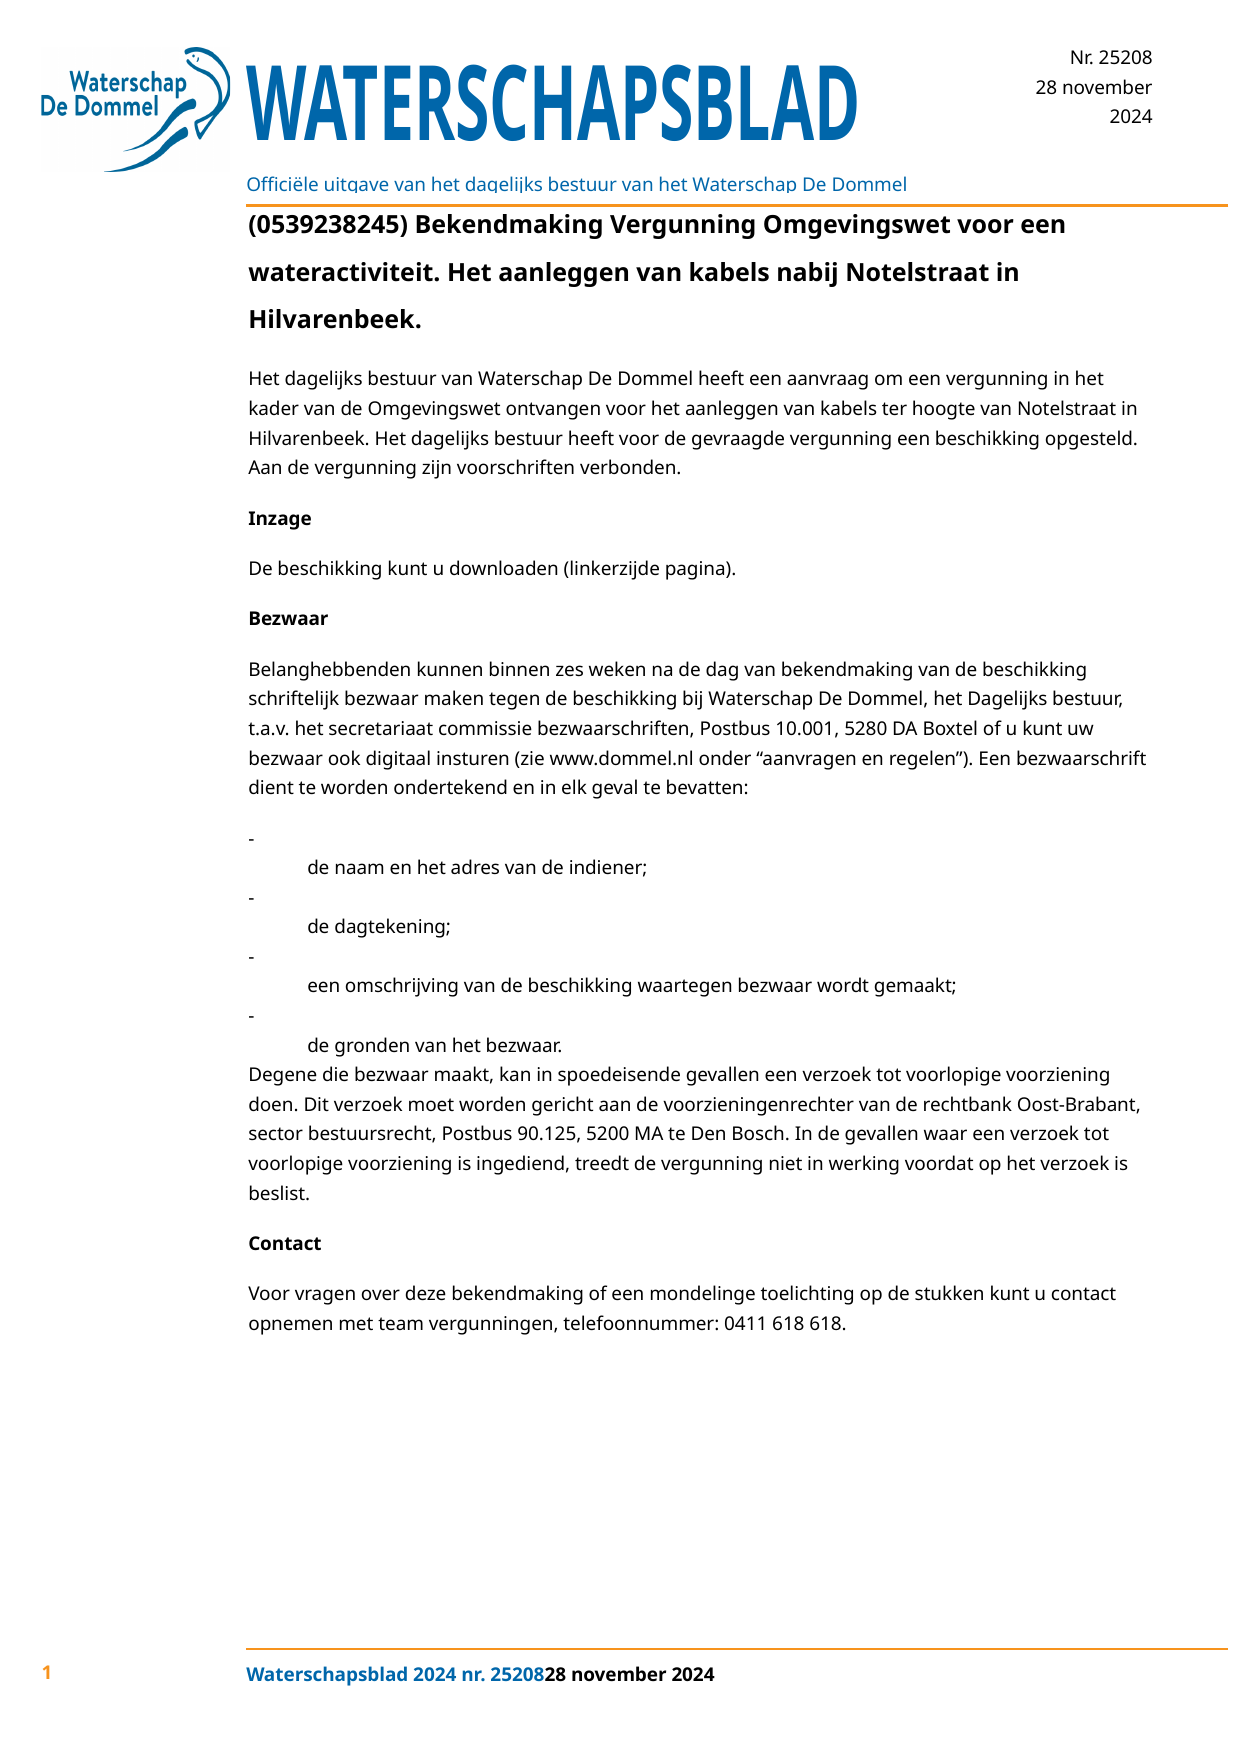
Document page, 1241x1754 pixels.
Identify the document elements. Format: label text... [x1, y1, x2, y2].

list de dagtekening; [248, 913, 1152, 939]
list de gronden van het bezwaar. [248, 1032, 1152, 1057]
picture [41, 47, 231, 172]
picture [198, 118, 210, 131]
text Belanghebbenden kunnen binnen zes weken na de dag van bekendmaking van de beschikking schriftelijk bezwaar maken tegen de beschikking bij Waterschap De Dommel, het Dagelijks bestuur, t.a.v. het secretariaat commissie bezwaarschriften, Postbus 10.001, 5280 DA Boxtel of u kunt uw bezwaar ook digitaal insturen (zie www.dommel.nl onder “aanvragen en regelen”). Een bezwaarschrift dient te worden ondertekend en in elk geval te bevatten: [248, 656, 1152, 800]
text Degene die bezwaar maakt, kan in spoedeisende gevallen een verzoek tot voorlopige voorziening doen. Dit verzoek moet worden gericht aan de voorzieningenrechter van de rechtbank Oost-Brabant, sector bestuursrecht, Postbus 90.125, 5200 MA te Den Bosch. In de gevallen waar een verzoek tot voorlopige voorziening is ingediend, treedt de vergunning niet in werking voordat op het verzoek is beslist. [248, 1061, 1152, 1205]
text Contact [248, 1230, 1152, 1256]
text Voor vragen over deze bekendmaking of een mondelinge toelichting op de stukken kunt u contact opnemen met team vergunningen, telefoonnummer: 0411 618 618. [248, 1281, 1152, 1336]
text Het dagelijks bestuur van Waterschap De Dommel heeft een aanvraag om een vergunning in het kader van de Omgevingswet ontvangen voor het aanleggen van kabels ter hoogte van Notelstraat in Hilvarenbeek. Het dagelijks bestuur heeft voor de gevraagde vergunning een beschikking opgesteld. Aan de vergunning zijn voorschriften verbonden. [248, 366, 1152, 480]
text De beschikking kunt u downloaden (linkerzijde pagina). [248, 555, 1152, 581]
text Bezwaar [248, 606, 1152, 631]
text (0539238245) Bekendmaking Vergunning Omgevingswet voor een wateractiviteit. Het aanleggen van kabels nabij Notelstraat in Hilvarenbeek. [248, 207, 1152, 336]
list de naam en het adres van de indiener; [248, 854, 1152, 880]
picture [204, 47, 231, 76]
picture [45, 99, 51, 111]
list een omschrijving van de beschikking waartegen bezwaar wordt gemaakt; [248, 973, 1152, 998]
text Inzage [248, 505, 1152, 530]
